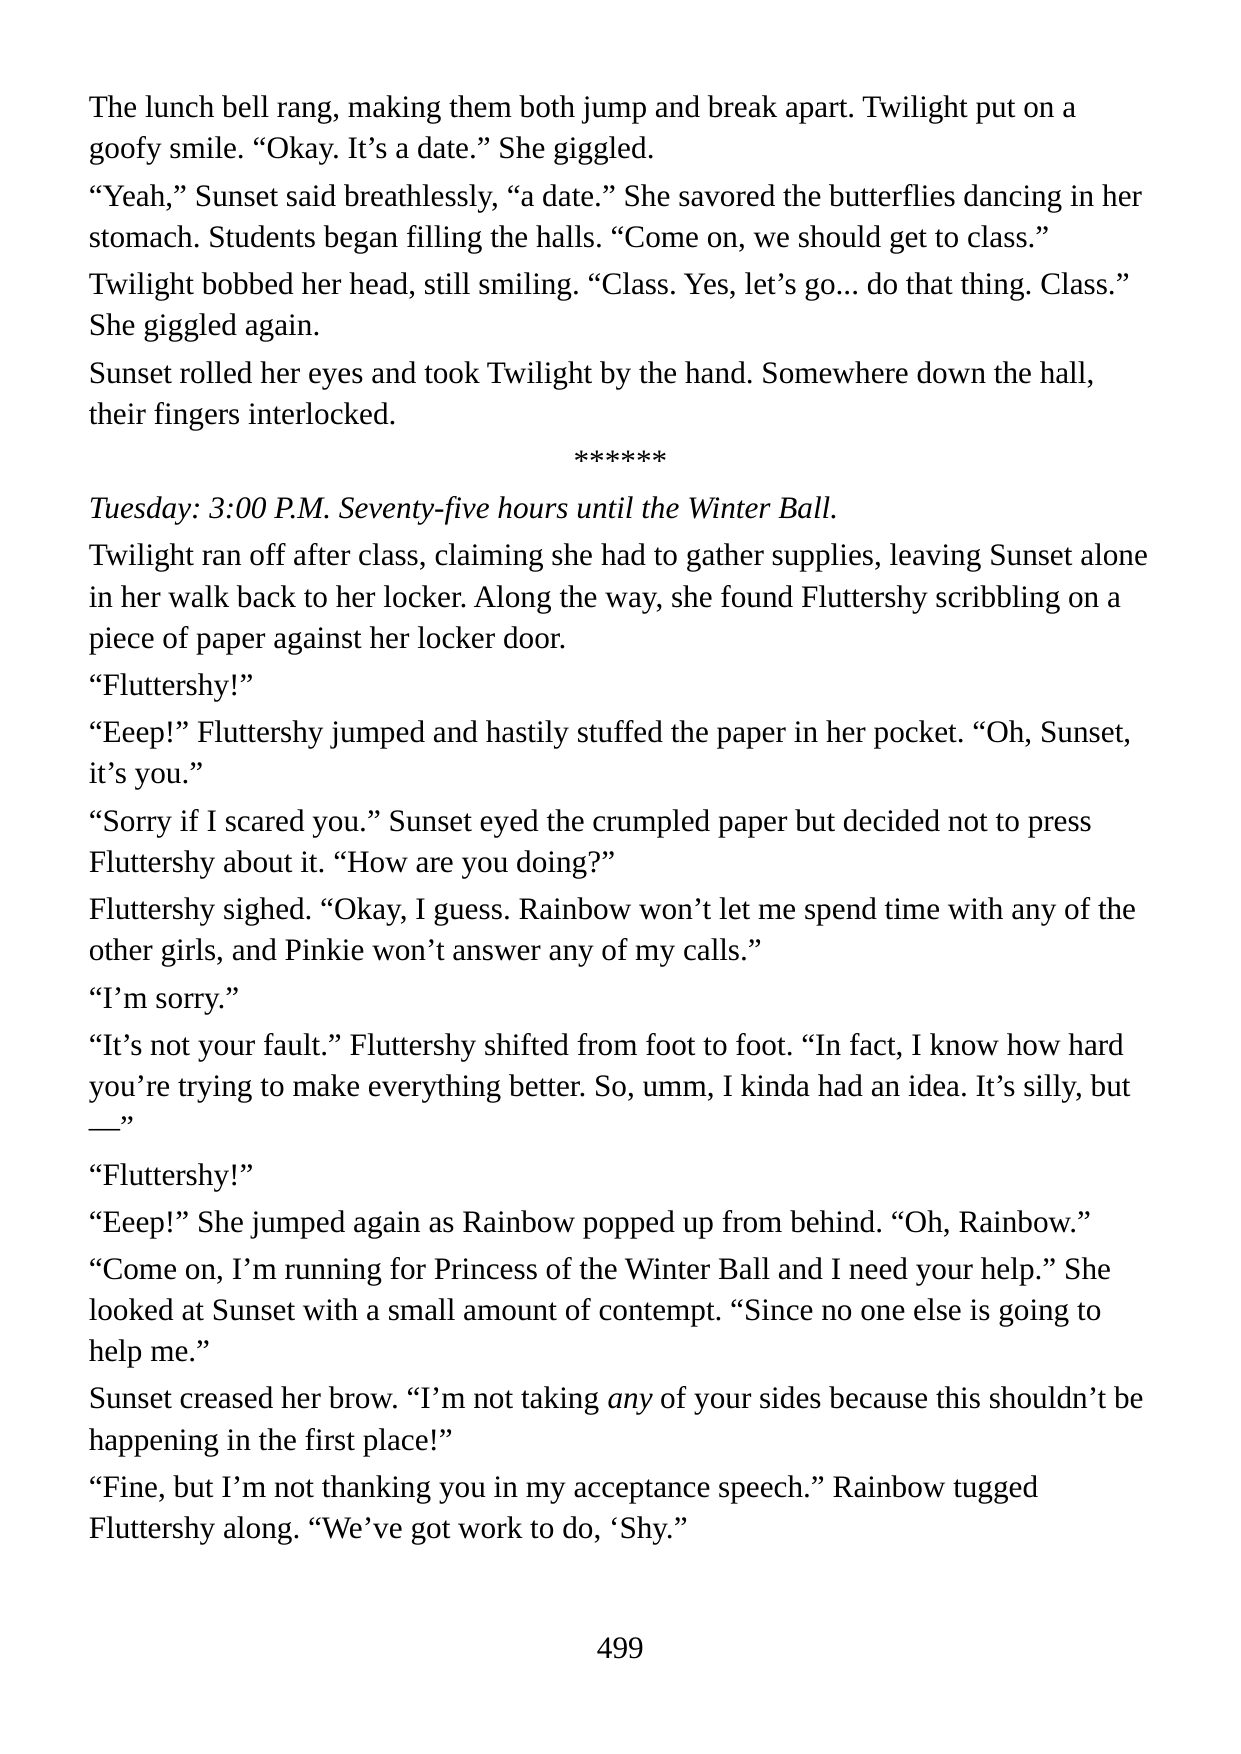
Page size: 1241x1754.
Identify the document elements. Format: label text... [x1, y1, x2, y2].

text “I’m sorry.” [88, 979, 1152, 1015]
text Sunset rolled her eyes and took Twilight by the hand. Somewhere down the hall, their fingers interlocked. [88, 354, 1152, 431]
text “Yeah,” Sunset said breathlessly, “a date.” She savored the butterflies dancing in her stomach. Students began filling the halls. “Come on, we should get to class.” [88, 177, 1152, 254]
text “Eeep!” Fluttershy jumped and hastily stuffed the paper in her pocket. “Oh, Sunset, it’s you.” [88, 713, 1152, 791]
text Sunset creased her brow. “I’m not taking any of your sides because this shouldn’t be happening in the first place!” [88, 1380, 1152, 1457]
text “Come on, I’m running for Princess of the Winter Ball and I need your help.” She looked at Sunset with a small amount of contempt. “Since no one else is going to help me.” [88, 1250, 1152, 1368]
text Twilight bobbed her head, still smiling. “Class. Yes, let’s go... do that thing. Class.” She giggled again. [88, 265, 1152, 343]
text “Eeep!” She jumped again as Rainbow popped up from behind. “Oh, Rainbow.” [88, 1203, 1152, 1239]
text Twilight ran off after class, claiming she had to gather supplies, leaving Sunset alone in her walk back to her locker. Along the way, she found Fluttershy scribbling on a piece of paper against her locker door. [88, 537, 1152, 655]
text Fluttershy sighed. “Okay, I guess. Rainbow won’t let me spend time with any of the other girls, and Pinkie won’t answer any of my calls.” [88, 890, 1152, 968]
text “Fluttershy!” [88, 666, 1152, 702]
text Tuesday: 3:00 P.M. Seventy-five hours until the Winter Ball. [88, 489, 1152, 525]
text “Sorry if I scared you.” Sunset eyed the crumpled paper but decided not to press Fluttershy about it. “How are you doing?” [88, 802, 1152, 879]
text The lunch bell rang, making them both jump and break apart. Twilight put on a goofy smile. “Okay. It’s a date.” She giggled. [88, 88, 1152, 166]
text “Fine, but I’m not thanking you in my acceptance speech.” Rainbow tugged Fluttershy along. “We’ve got work to do, ‘Shy.” [88, 1468, 1152, 1545]
text “Fluttershy!” [88, 1156, 1152, 1192]
text “It’s not your fault.” Fluttershy shifted from foot to foot. “In fact, I know how hard you’re trying to make everything better. So, umm, I kinda had an idea. It’s silly, but—” [88, 1026, 1152, 1144]
text ****** [88, 442, 1152, 478]
